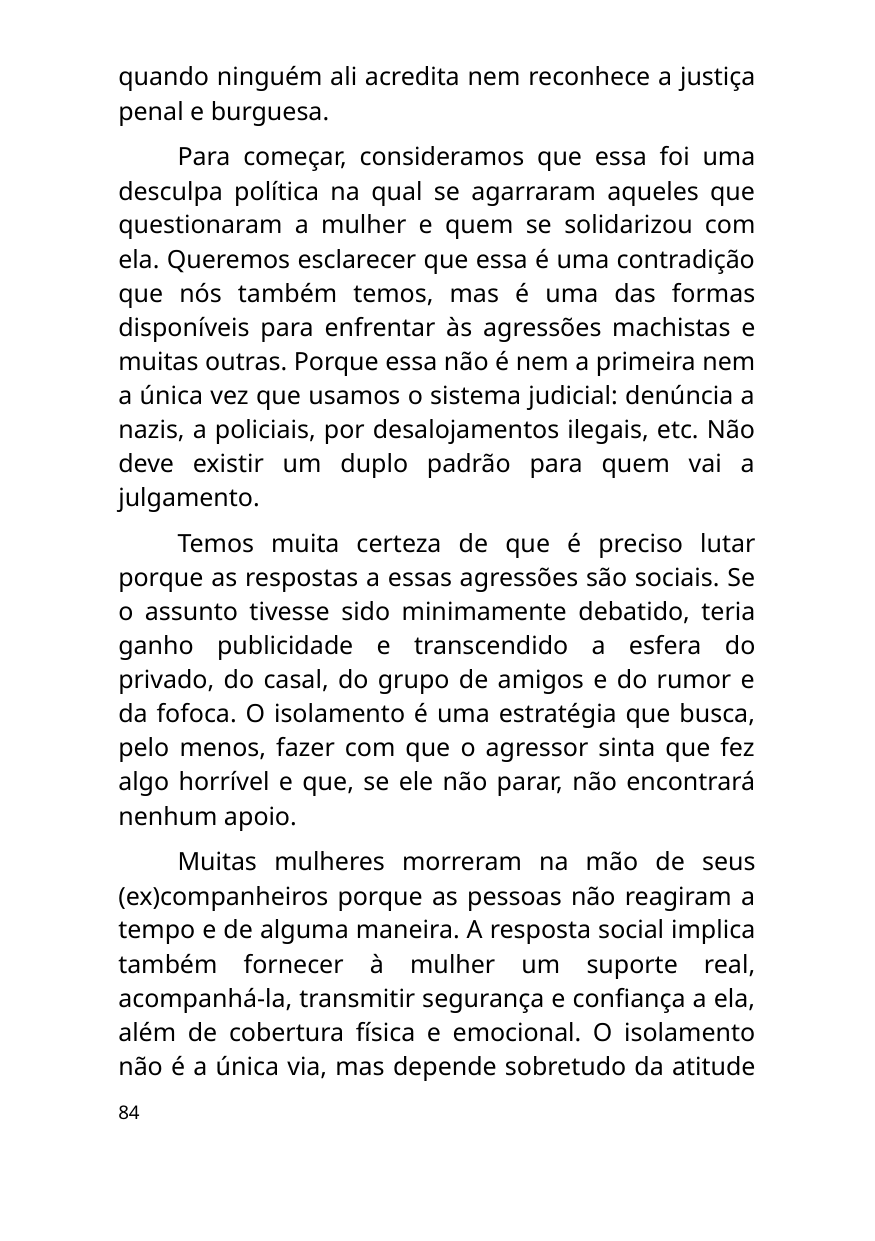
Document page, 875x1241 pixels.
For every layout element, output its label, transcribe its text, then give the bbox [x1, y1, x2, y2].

text quando ninguém ali acredita nem reconhece a justiça penal e burguesa. [118, 59, 756, 127]
text Muitas mulheres morreram na mão de seus (ex)companheiros porque as pessoas não reagiram a tempo e de alguma maneira. A resposta social implica também fornecer à mulher um suporte real, acompanhá-la, transmitir segurança e confiança a ela, além de cobertura física e emocional. O isolamento não é a única via, mas depende sobretudo da atitude [118, 844, 756, 1082]
text Para começar, consideramos que essa foi uma desculpa política na qual se agarraram aqueles que questionaram a mulher e quem se solidarizou com ela. Queremos esclarecer que essa é uma contradição que nós também temos, mas é uma das formas disponíveis para enfrentar às agressões machistas e muitas outras. Porque essa não é nem a primeira nem a única vez que usamos o sistema judicial: denúncia a nazis, a policiais, por desalojamentos ilegais, etc. Não deve existir um duplo padrão para quem vai a julgamento. [118, 139, 756, 514]
text Temos muita certeza de que é preciso lutar porque as respostas a essas agressões são sociais. Se o assunto tivesse sido minimamente debatido, teria ganho publicidade e transcendido a esfera do privado, do casal, do grupo de amigos e do rumor e da fofoca. O isolamento é uma estratégia que busca, pelo menos, fazer com que o agressor sinta que fez algo horrível e que, se ele não parar, não encontrará nenhum apoio. [118, 526, 756, 832]
